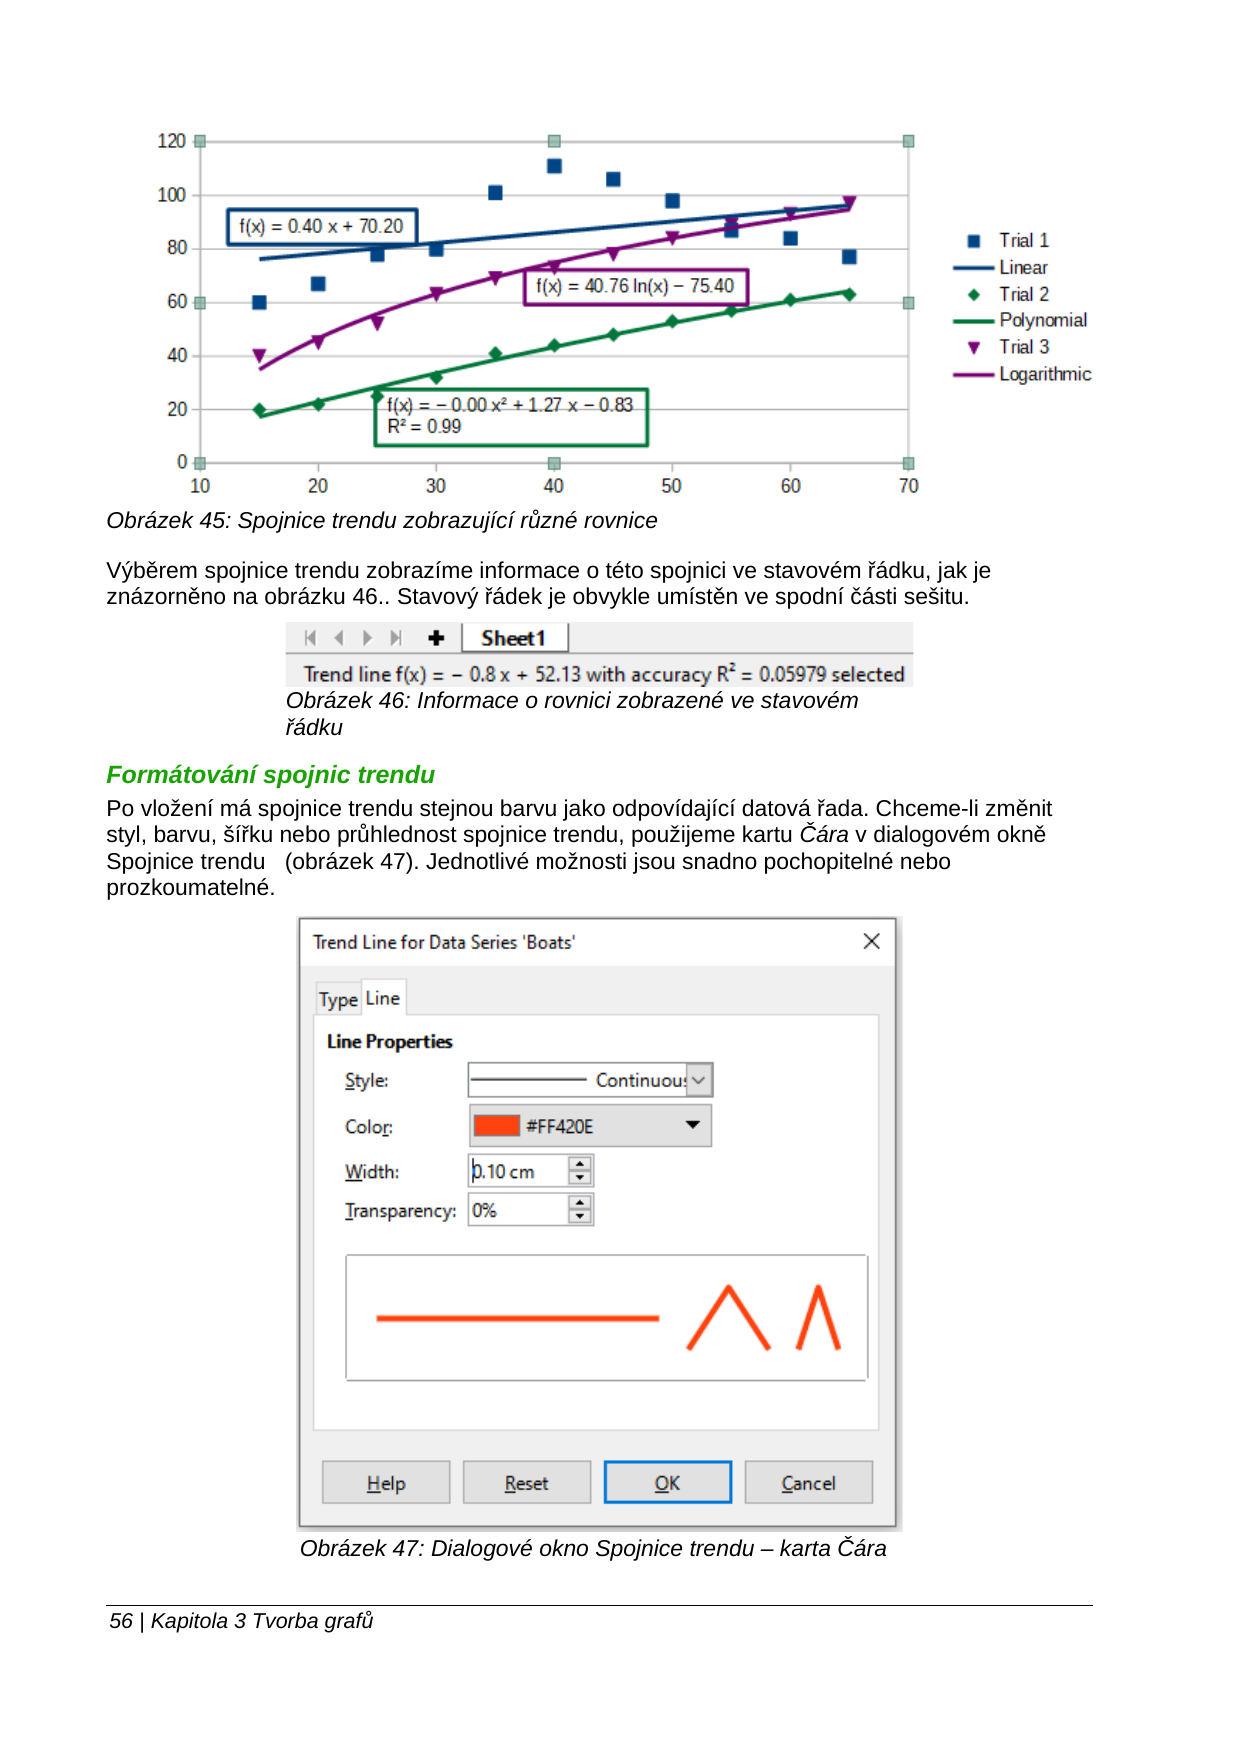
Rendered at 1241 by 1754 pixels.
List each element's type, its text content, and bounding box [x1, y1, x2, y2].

subtitle Formátování spojnic trendu [106, 760, 1093, 789]
picture [285, 622, 914, 687]
picture [296, 916, 903, 1532]
text Po vložení má spojnice trendu stejnou barvu jako odpovídající datová řada. Chceme-li změnit styl, barvu, šířku nebo průhlednost spojnice trendu, použijeme kartu Čára v dialogovém okně Spojnice trendu (obrázek 47). Jednotlivé možnosti jsou snadno pochopitelné nebo prozkoumatelné. [106, 795, 1093, 901]
picture [115, 118, 1102, 507]
text Obrázek 46: Informace o rovnici zobrazené ve stavovém řádku [286, 687, 913, 740]
text Výběrem spojnice trendu zobrazíme informace o této spojnici ve stavovém řádku, jak je znázorněno na obrázku 46.. Stavový řádek je obvykle umístěn ve spodní části sešitu. [106, 557, 1093, 610]
text Obrázek 47: Dialogové okno Spojnice trendu – karta Čára [293, 1532, 906, 1561]
text Obrázek 45: Spojnice trendu zobrazující různé rovnice [106, 507, 1111, 533]
